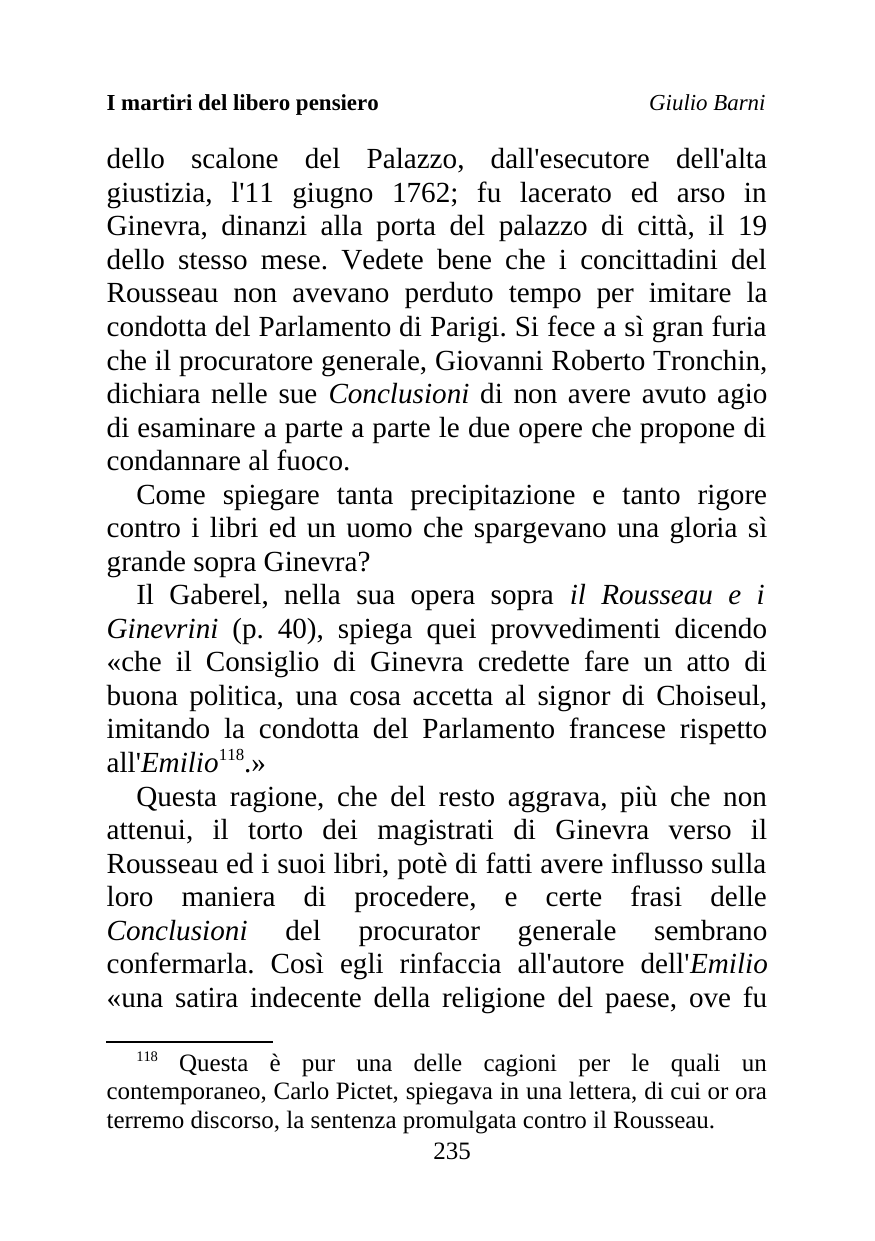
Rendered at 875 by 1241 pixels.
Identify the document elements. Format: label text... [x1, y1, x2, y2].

text Come spiegare tanta precipitazione e tanto rigore contro i libri ed un uomo che spargevano una gloria sì grande sopra Ginevra? [106, 477, 768, 577]
text Questa ragione, che del resto aggrava, più che non attenui, il torto dei magistrati di Ginevra verso il Rousseau ed i suoi libri, potè di fatti avere influsso sulla loro maniera di procedere, e certe frasi delle Conclusioni del procurator generale sembrano confermarla. Così egli rinfaccia all'autore dell'Emilio «una satira indecente della religione del paese, ove fu [106, 779, 768, 1013]
text Questa è pur una delle cagioni per le quali un contemporaneo, Carlo Pictet, spiegava in una lettera, di cui or ora terremo discorso, la sentenza promulgata contro il Rousseau. [106, 1048, 768, 1134]
text dello scalone del Palazzo, dall'esecutore dell'alta giustizia, l'11 giugno 1762; fu lacerato ed arso in Ginevra, dinanzi alla porta del palazzo di città, il 19 dello stesso mese. Vedete bene che i concittadini del Rousseau non avevano perduto tempo per imitare la condotta del Parlamento di Parigi. Si fece a sì gran furia che il procuratore generale, Giovanni Roberto Tronchin, dichiara nelle sue Conclusioni di non avere avuto agio di esaminare a parte a parte le due opere che propone di condannare al fuoco. [106, 141, 768, 477]
text Il Gaberel, nella sua opera sopra il Rousseau e i Ginevrini (p. 40), spiega quei provvedimenti dicendo «che il Consiglio di Ginevra credette fare un atto di buona politica, una cosa accetta al signor di Choiseul, imitando la condotta del Parlamento francese rispetto all'Emilio.» [106, 577, 768, 779]
